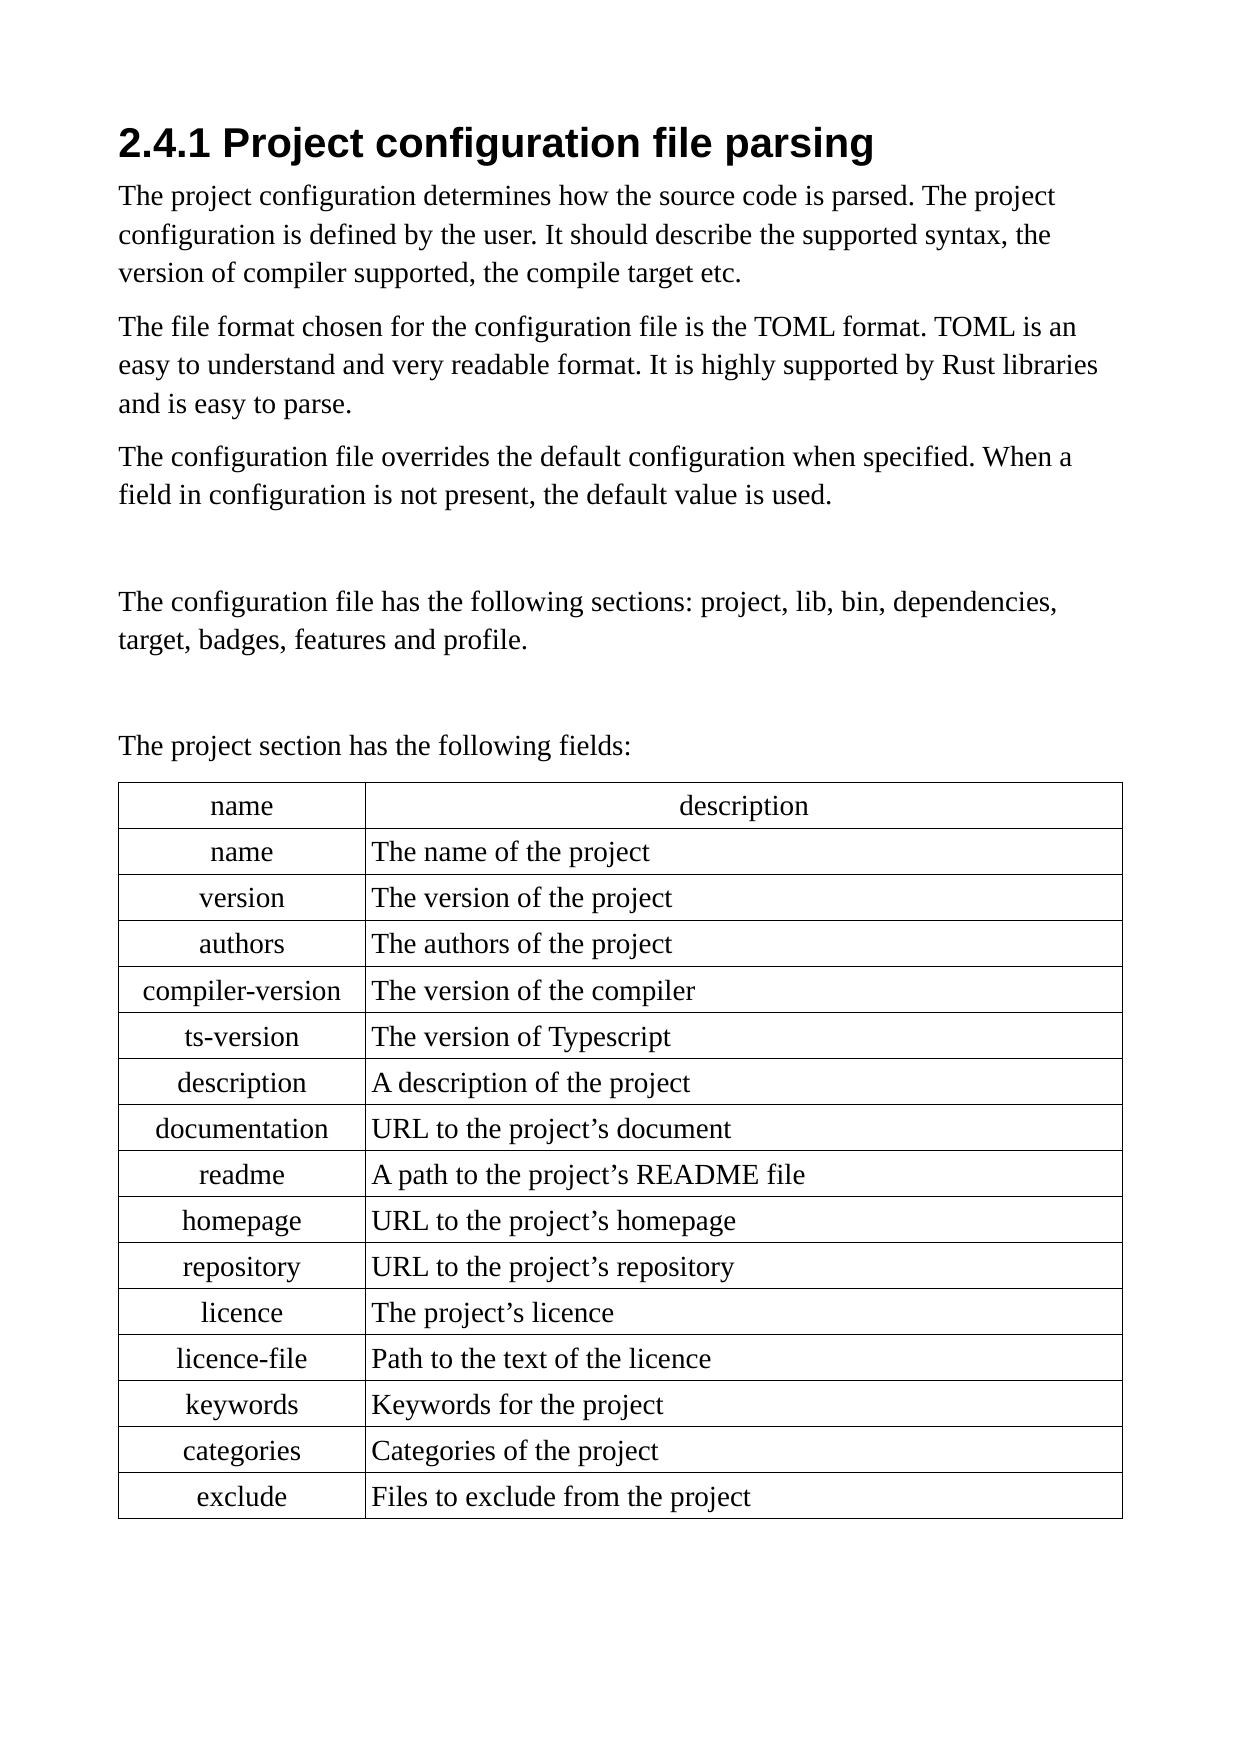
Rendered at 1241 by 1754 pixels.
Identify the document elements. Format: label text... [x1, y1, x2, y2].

table_cell readme [119, 1151, 365, 1196]
table_cell Categories of the project [366, 1427, 1122, 1472]
table_cell authors [119, 921, 365, 966]
table_cell categories [119, 1427, 365, 1472]
table_cell The version of the compiler [366, 967, 1122, 1012]
text The project section has the following fields: [118, 728, 1122, 762]
text The configuration file has the following sections: project, lib, bin, dependencies, target, badges, features and profile. [118, 584, 1122, 656]
table_cell URL to the project’s document [366, 1105, 1122, 1150]
table_cell Path to the text of the licence [366, 1335, 1122, 1380]
text The configuration file overrides the default configuration when specified. When a field in configuration is not present, the default value is used. [118, 439, 1122, 511]
table_cell Files to exclude from the project [366, 1473, 1122, 1518]
table_cell compiler-version [119, 967, 365, 1012]
table_cell version [119, 875, 365, 920]
table_cell Keywords for the project [366, 1381, 1122, 1426]
table_cell documentation [119, 1105, 365, 1150]
table_cell homepage [119, 1197, 365, 1242]
table_cell ts-version [119, 1013, 365, 1058]
table_cell licence-file [119, 1335, 365, 1380]
table_cell The authors of the project [366, 921, 1122, 966]
table_cell The version of the project [366, 875, 1122, 920]
text The project configuration determines how the source code is parsed. The project configuration is defined by the user. It should describe the supported syntax, the version of compiler supported, the compile target etc. [118, 178, 1122, 289]
table_cell description [119, 1059, 365, 1104]
table_cell A description of the project [366, 1059, 1122, 1104]
table_cell keywords [119, 1381, 365, 1426]
table_cell A path to the project’s README file [366, 1151, 1122, 1196]
table_cell exclude [119, 1473, 365, 1518]
table_cell The project’s licence [366, 1289, 1122, 1334]
table_cell name [119, 829, 365, 874]
table_header description [366, 783, 1122, 828]
table_cell URL to the project’s homepage [366, 1197, 1122, 1242]
subtitle 2.4.1 Project configuration file parsing [118, 118, 1122, 166]
table_cell repository [119, 1243, 365, 1288]
table_cell The name of the project [366, 829, 1122, 874]
table_cell The version of Typescript [366, 1013, 1122, 1058]
text The file format chosen for the configuration file is the TOML format. TOML is an easy to understand and very readable format. It is highly supported by Rust libraries and is easy to parse. [118, 309, 1122, 419]
table_cell licence [119, 1289, 365, 1334]
table_header name [119, 783, 365, 828]
table_cell URL to the project’s repository [366, 1243, 1122, 1288]
